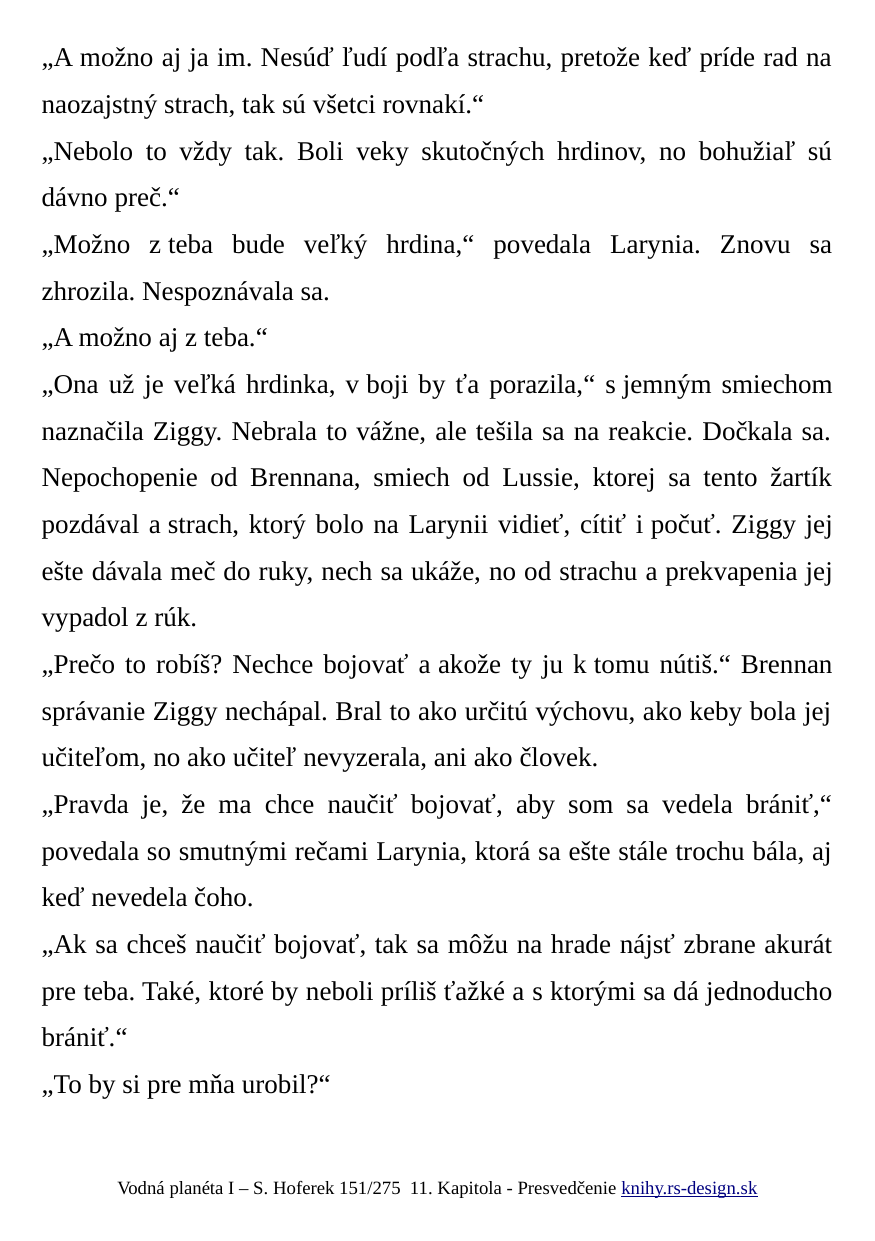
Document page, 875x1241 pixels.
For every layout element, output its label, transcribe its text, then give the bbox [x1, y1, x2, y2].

text „Nebolo to vždy tak. Boli veky skutočných hrdinov, no bohužiaľ sú dávno preč.“ [41, 135, 833, 212]
text „Ak sa chceš naučiť bojovať, tak sa môžu na hrade nájsť zbrane akurát pre teba. Také, ktoré by neboli príliš ťažké a s ktorými sa dá jednoducho brániť.“ [41, 928, 833, 1052]
text „Ona už je veľká hrdinka, v boji by ťa porazila,“ s jemným smiechom naznačila Ziggy. Nebrala to vážne, ale tešila sa na reakcie. Dočkala sa. Nepochopenie od Brennana, smiech od Lussie, ktorej sa tento žartík pozdával a strach, ktorý bolo na Larynii vidieť, cítiť i počuť. Ziggy jej ešte dávala meč do ruky, nech sa ukáže, no od strachu a prekvapenia jej vypadol z rúk. [41, 368, 833, 632]
text „Pravda je, že ma chce naučiť bojovať, aby som sa vedela brániť,“ povedala so smutnými rečami Larynia, ktorá sa ešte stále trochu bála, aj keď nevedela čoho. [41, 788, 833, 912]
text „Prečo to robíš? Nechce bojovať a akože ty ju k tomu nútiš.“ Brennan správanie Ziggy nechápal. Bral to ako určitú výchovu, ako keby bola jej učiteľom, no ako učiteľ nevyzerala, ani ako človek. [41, 648, 833, 772]
text „To by si pre mňa urobil?“ [41, 1068, 833, 1099]
text „A možno aj z teba.“ [41, 321, 833, 352]
text „Možno z teba bude veľký hrdina,“ povedala Larynia. Znovu sa zhrozila. Nespoznávala sa. [41, 228, 833, 306]
text „A možno aj ja im. Nesúď ľudí podľa strachu, pretože keď príde rad na naozajstný strach, tak sú všetci rovnakí.“ [41, 41, 833, 119]
